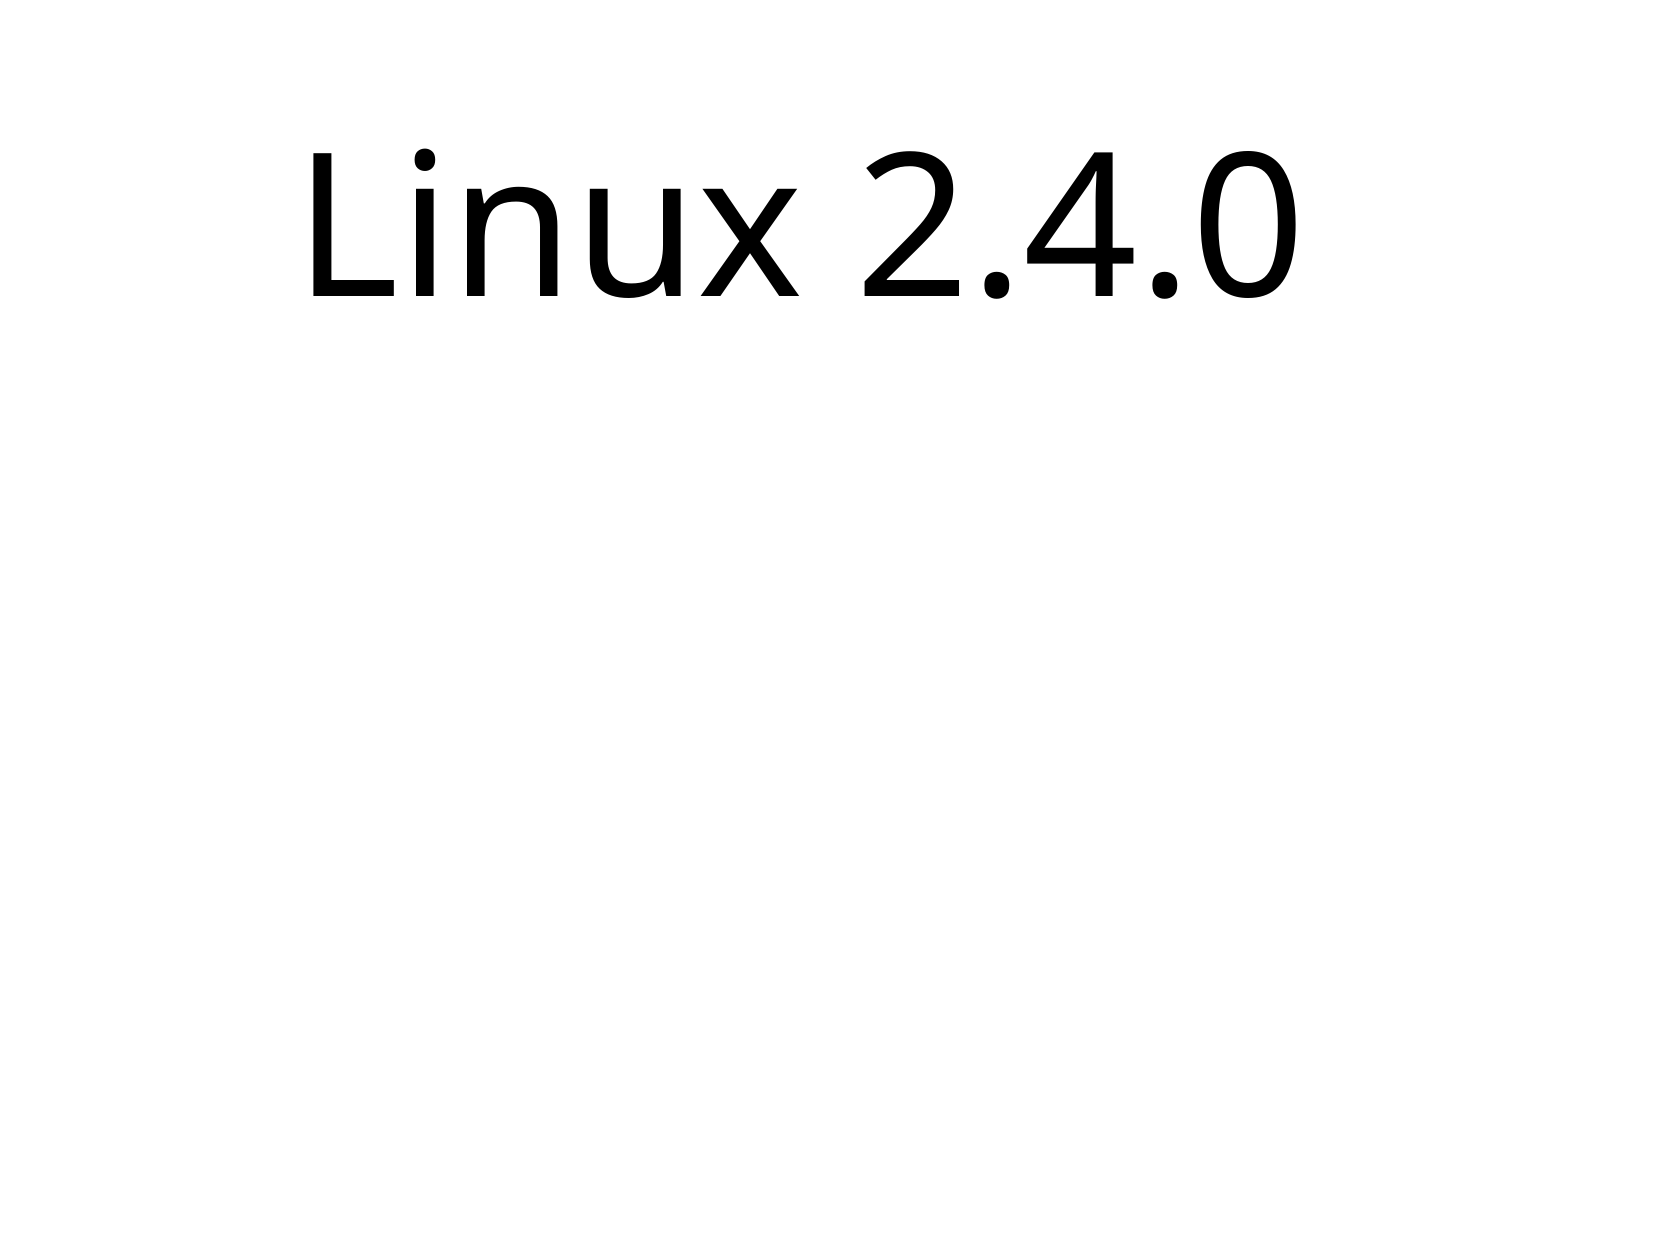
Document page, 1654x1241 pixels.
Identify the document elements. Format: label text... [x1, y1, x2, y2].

text_box Linux 2.4.0 [279, 75, 1374, 330]
